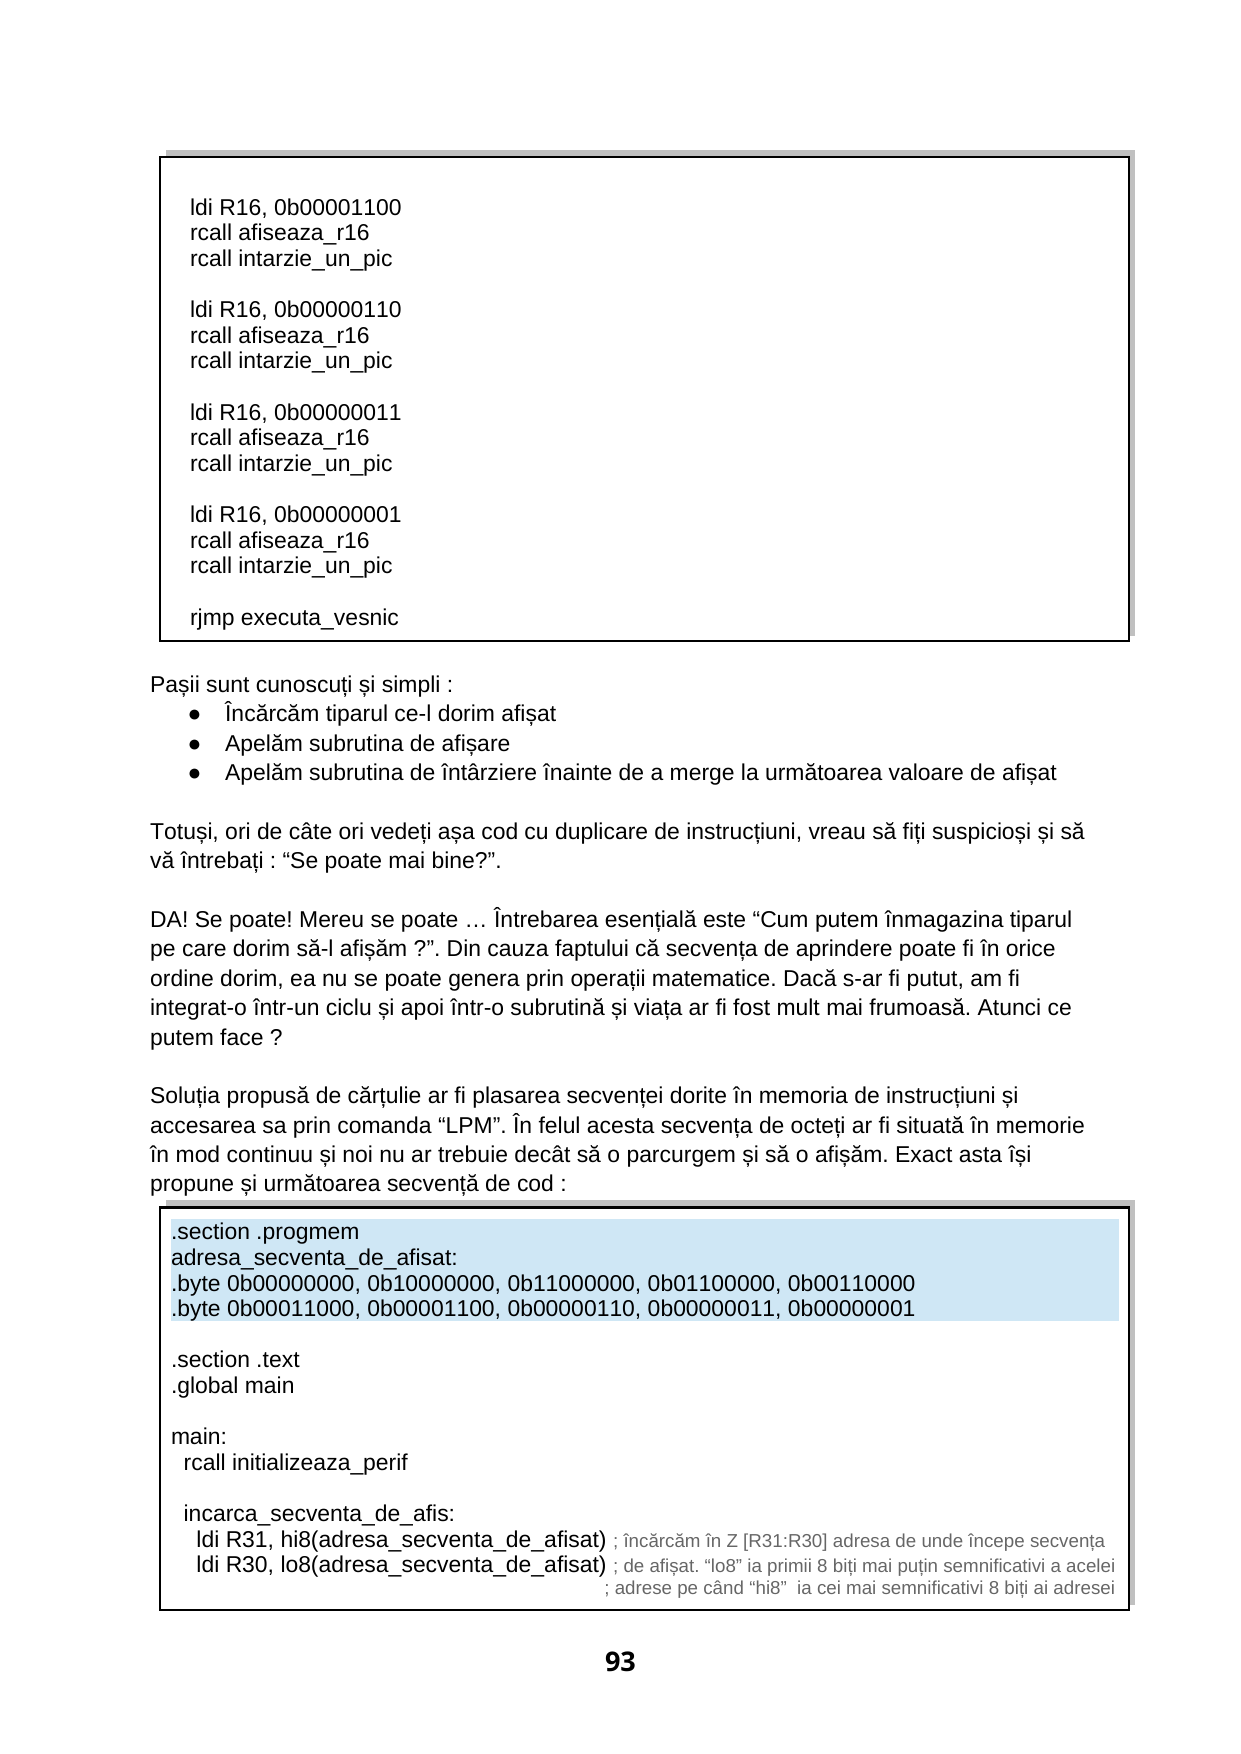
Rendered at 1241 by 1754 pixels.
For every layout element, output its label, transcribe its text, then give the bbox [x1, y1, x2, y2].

list Apelăm subrutina de întârziere înainte de a merge la următoarea valoare de afișat [187, 760, 1091, 785]
list Apelăm subrutina de afișare [187, 730, 1091, 756]
text Soluția propusă de cărțulie ar fi plasarea secvenței dorite în memoria de instrucțiuni și accesarea sa prin comanda “LPM”. În felul acesta secvența de octeți ar fi situată în memorie în mod continuu și noi nu ar trebuie decât să o parcurgem și să o afișăm. Exact asta își propune și următoarea secvență de cod : [150, 1083, 1091, 1197]
text Pașii sunt cunoscuți și simpli : [150, 672, 1091, 697]
text Totuși, ori de câte ori vedeți așa cod cu duplicare de instrucțiuni, vreau să fiți suspicioși și să vă întrebați : “Se poate mai bine?”. [150, 818, 1091, 873]
text DA! Se poate! Mereu se poate … Întrebarea esențială este “Cum putem înmagazina tiparul pe care dorim să-l afișăm ?”. Din cauza faptului că secvența de aprindere poate fi în orice ordine dorim, ea nu se poate genera prin operații matematice. Dacă s-ar fi putut, am fi integrat-o într-un ciclu și apoi într-o subrutină și viața ar fi fost mult mai frumoasă. Atunci ce putem face ? [150, 907, 1091, 1050]
table_header .section .progmem adresa_secventa_de_afisat: .byte 0b00000000, 0b10000000, 0b11000000, 0b01100000, 0b00110000 .byte 0b00011000, 0b00001100, 0b00000110, 0b00000011, 0b00000001 .section .text .global main main: rcall initializeaza_perif incarca_secventa_de_afis: ldi R31, hi8(adresa_secventa_de_afisat) ; încărcăm în Z [R31:R30] adresa de unde începe secvența ldi R30, lo8(adresa_secventa_de_afisat) ; de afișat. “lo8” ia primii 8 biți mai puțin semnificativi a acelei ; adrese pe când “hi8” ia cei mai semnificativi 8 biți ai adresei [161, 1209, 1128, 1609]
list Încărcăm tiparul ce-l dorim afișat [187, 701, 1091, 727]
table_header ldi R16, 0b00001100 rcall afiseaza_r16 rcall intarzie_un_pic ldi R16, 0b00000110 rcall afiseaza_r16 rcall intarzie_un_pic ldi R16, 0b00000011 rcall afiseaza_r16 rcall intarzie_un_pic ldi R16, 0b00000001 rcall afiseaza_r16 rcall intarzie_un_pic rjmp executa_vesnic [161, 158, 1128, 640]
